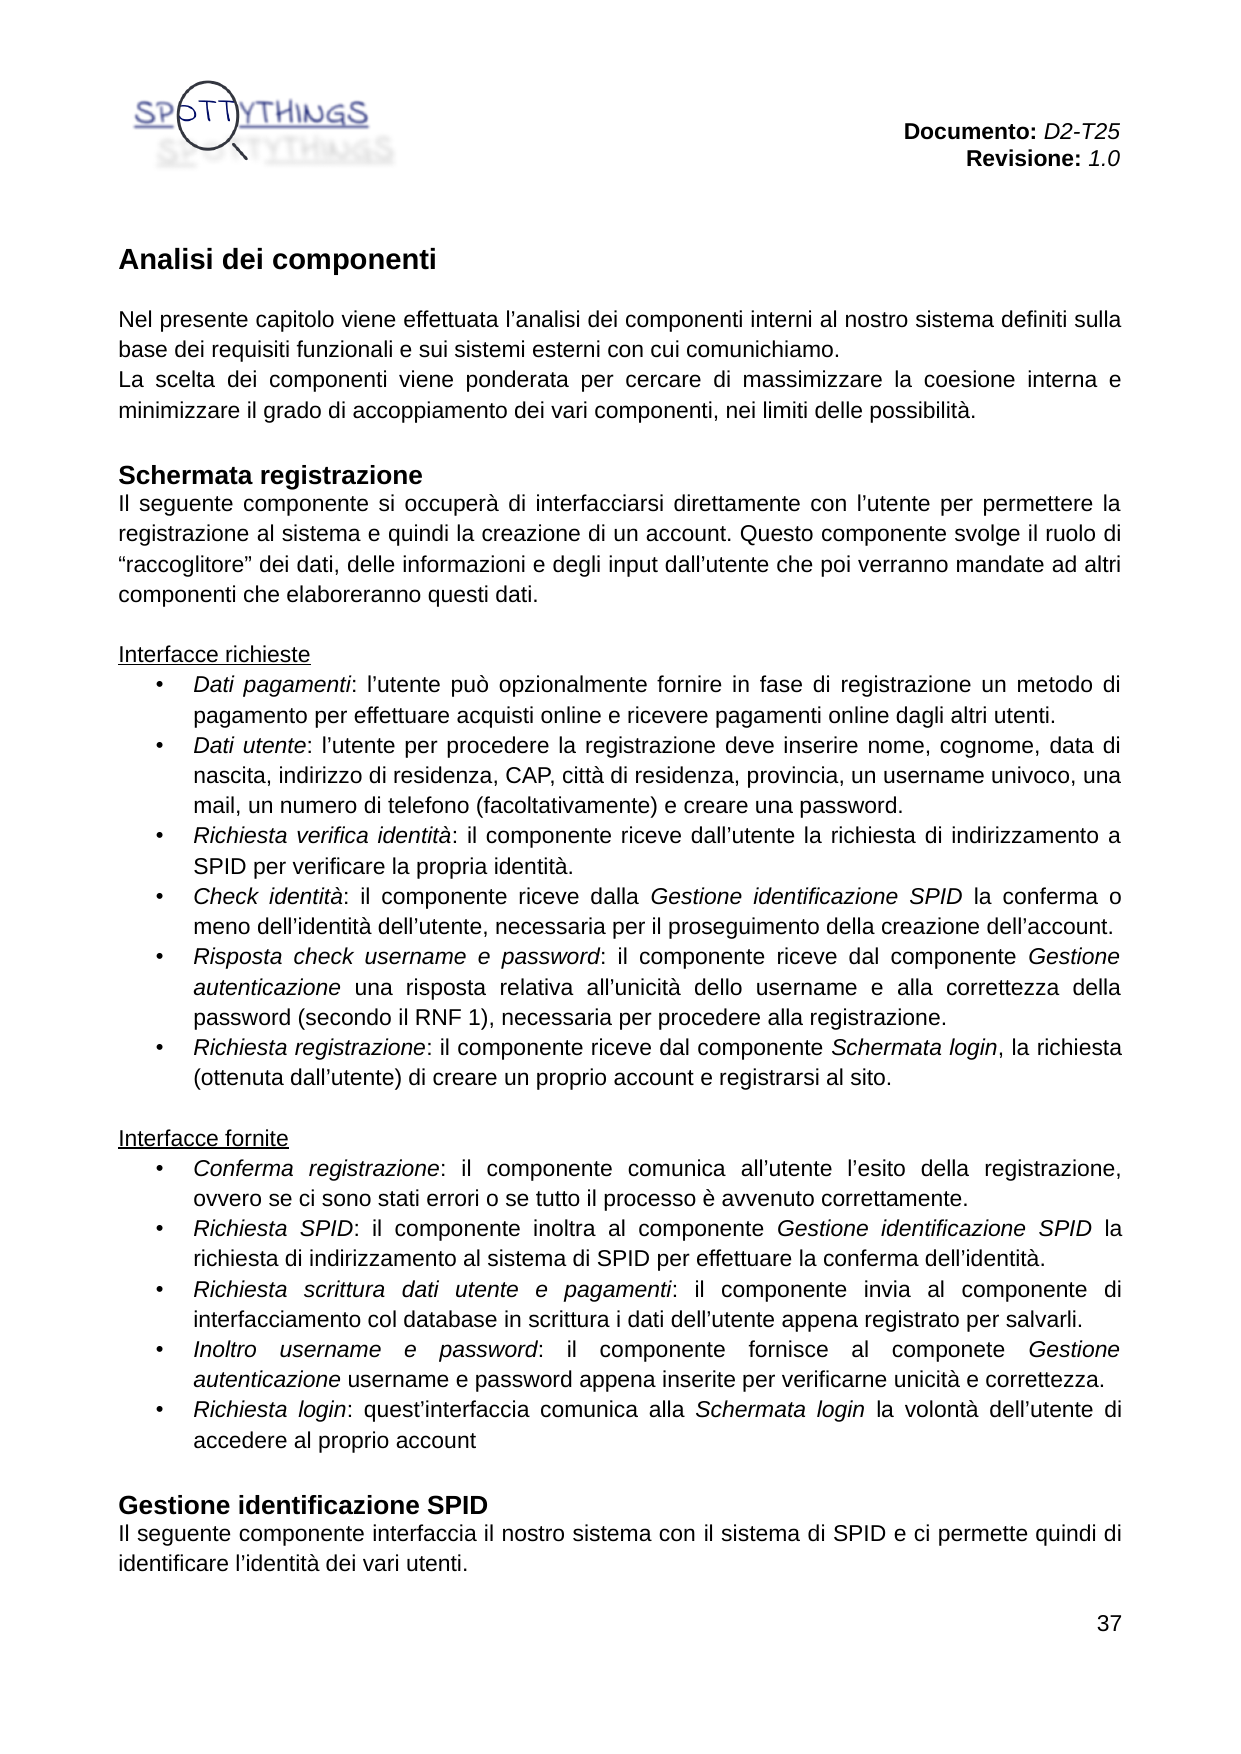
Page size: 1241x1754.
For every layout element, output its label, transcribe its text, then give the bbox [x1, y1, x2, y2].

text Il seguente componente interfaccia il nostro sistema con il sistema di SPID e ci permette quindi di identificare l’identità dei vari utenti. [118, 1520, 1122, 1577]
list Dati utente: l’utente per procedere la registrazione deve inserire nome, cognome, data di nascita, indirizzo di residenza, CAP, città di residenza, provincia, un username univoco, una mail, un numero di telefono (facoltativamente) e creare una password. [156, 732, 1122, 819]
subtitle Schermata registrazione [118, 460, 1122, 490]
list Richiesta login: quest’interfaccia comunica alla Schermata login la volontà dell’utente di accedere al proprio account [156, 1396, 1122, 1453]
text La scelta dei componenti viene ponderata per cercare di massimizzare la coesione interna e minimizzare il grado di accoppiamento dei vari componenti, nei limiti delle possibilità. [118, 366, 1122, 423]
subtitle Gestione identificazione SPID [118, 1490, 1122, 1520]
text Interfacce richieste [118, 641, 1122, 668]
list Richiesta registrazione: il componente riceve dal componente Schermata login, la richiesta (ottenuta dall’utente) di creare un proprio account e registrarsi al sito. [156, 1034, 1122, 1091]
list Richiesta SPID: il componente inoltra al componente Gestione identificazione SPID la richiesta di indirizzamento al sistema di SPID per effettuare la conferma dell’identità. [156, 1215, 1122, 1272]
subtitle Analisi dei componenti [118, 242, 1122, 276]
list Conferma registrazione: il componente comunica all’utente l’esito della registrazione, ovvero se ci sono stati errori o se tutto il processo è avvenuto correttamente. [156, 1155, 1122, 1211]
list Check identità: il componente riceve dalla Gestione identificazione SPID la conferma o meno dell’identità dell’utente, necessaria per il proseguimento della creazione dell’account. [156, 883, 1122, 939]
list Richiesta verifica identità: il componente riceve dall’utente la richiesta di indirizzamento a SPID per verificare la propria identità. [156, 822, 1122, 879]
text Il seguente componente si occuperà di interfacciarsi direttamente con l’utente per permettere la registrazione al sistema e quindi la creazione di un account. Questo componente svolge il ruolo di “raccoglitore” dei dati, delle informazioni e degli input dall’utente che poi verranno mandate ad altri componenti che elaboreranno questi dati. [118, 490, 1122, 607]
list Dati pagamenti: l’utente può opzionalmente fornire in fase di registrazione un metodo di pagamento per effettuare acquisti online e ricevere pagamenti online dagli altri utenti. [156, 671, 1122, 728]
picture [123, 73, 399, 187]
text Nel presente capitolo viene effettuata l’analisi dei componenti interni al nostro sistema definiti sulla base dei requisiti funzionali e sui sistemi esterni con cui comunichiamo. [118, 306, 1122, 363]
list Risposta check username e password: il componente riceve dal componente Gestione autenticazione una risposta relativa all’unicità dello username e alla correttezza della password (secondo il RNF 1), necessaria per procedere alla registrazione. [156, 943, 1122, 1030]
text Interfacce fornite [118, 1124, 1122, 1151]
list Richiesta scrittura dati utente e pagamenti: il componente invia al componente di interfacciamento col database in scrittura i dati dell’utente appena registrato per salvarli. [156, 1276, 1122, 1332]
list Inoltro username e password: il componente fornisce al componete Gestione autenticazione username e password appena inserite per verificarne unicità e correttezza. [156, 1336, 1122, 1393]
